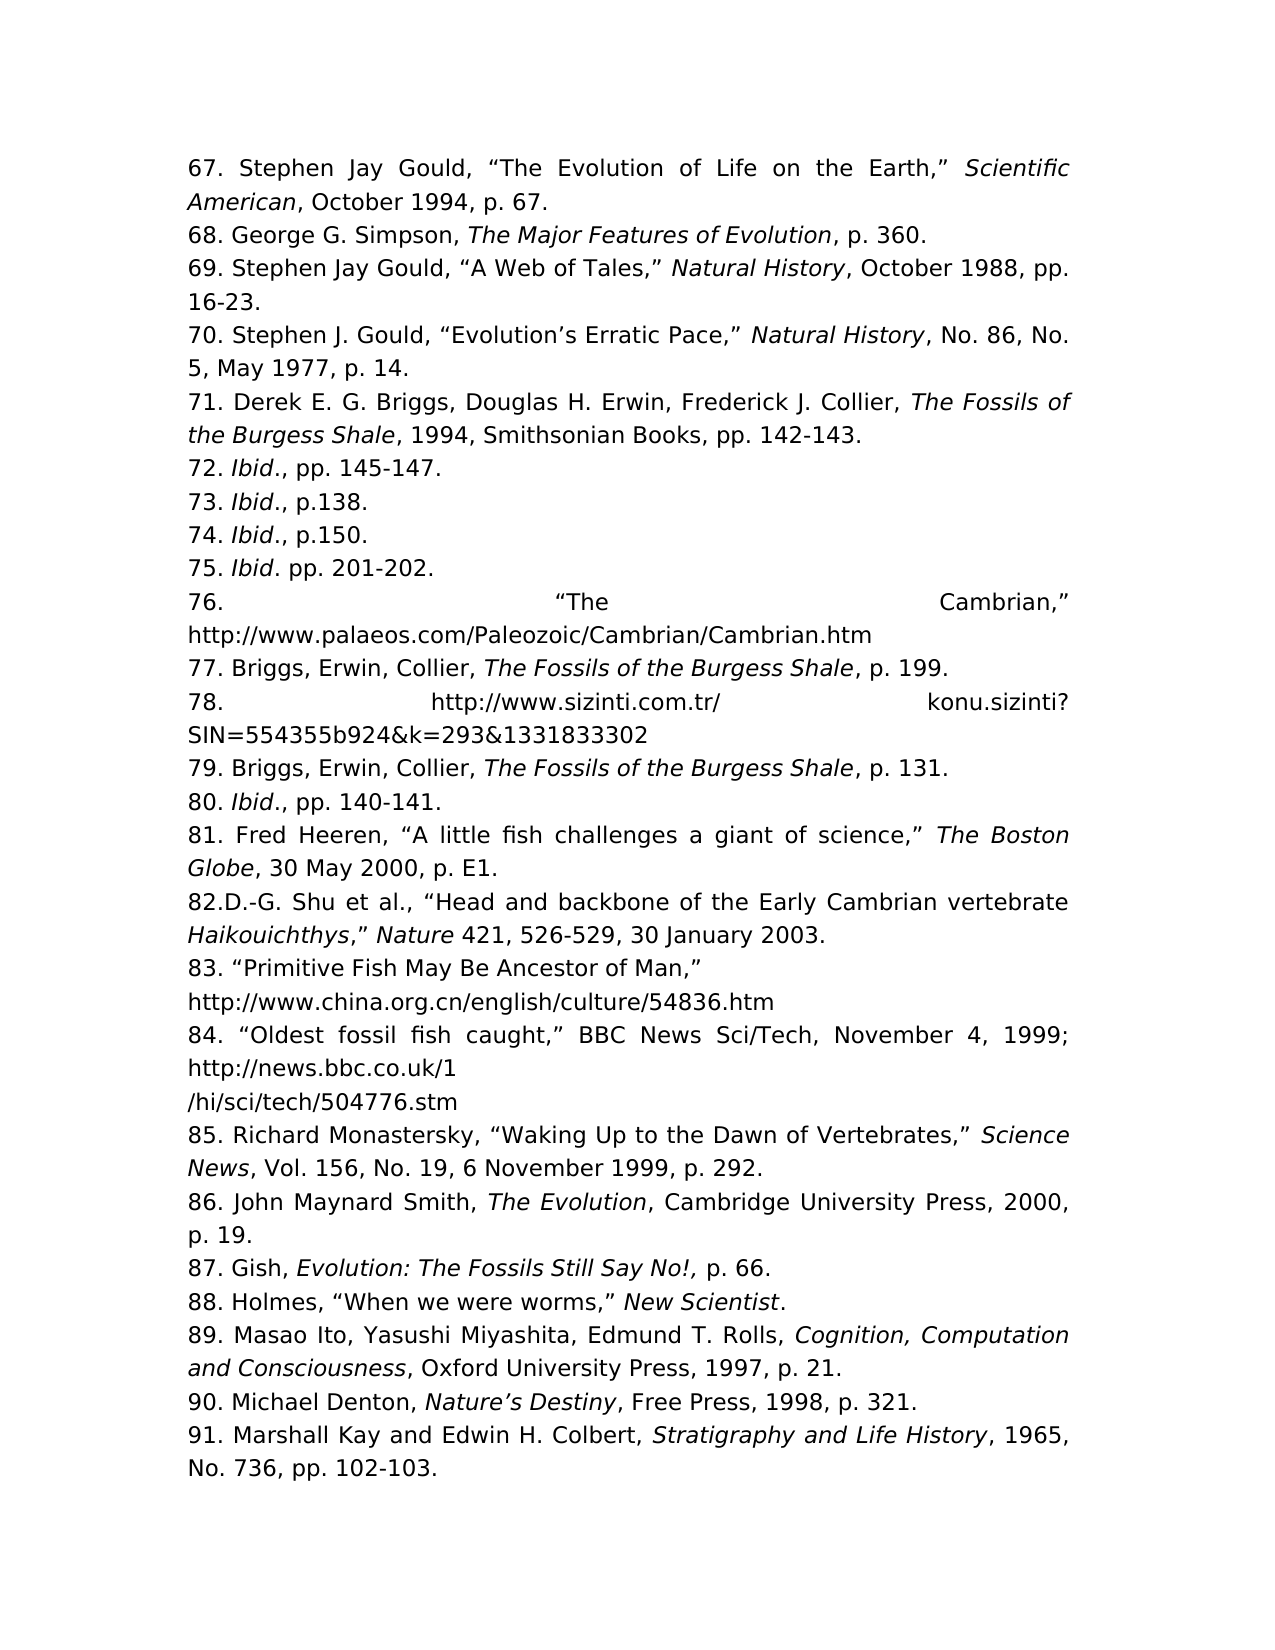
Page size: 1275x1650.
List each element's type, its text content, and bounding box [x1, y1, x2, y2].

text 84. “Oldest fossil fish caught,” BBC News Sci/Tech, November 4, 1999; http://news.bbc.co.uk/1 [187, 1017, 1070, 1083]
text 87. Gish, Evolution: The Fossils Still Say No!, p. 66. [187, 1250, 1070, 1283]
text 86. John Maynard Smith, The Evolution, Cambridge University Press, 2000, p. 19. [187, 1183, 1070, 1250]
text 78. http://www.sizinti.com.tr/ konu.sizinti?SIN=554355b924&k=293&1331833302 [187, 683, 1070, 750]
text 74. Ibid., p.150. [187, 517, 1070, 550]
text 91. Marshall Kay and Edwin H. Colbert, Stratigraphy and Life History, 1965, No. 736, pp. 102-103. [187, 1417, 1070, 1483]
text 80. Ibid., pp. 140-141. [187, 783, 1070, 817]
text 88. Holmes, “When we were worms,” New Scientist. [187, 1283, 1070, 1317]
text 77. Briggs, Erwin, Collier, The Fossils of the Burgess Shale, p. 199. [187, 650, 1070, 683]
text 90. Michael Denton, Nature’s Destiny, Free Press, 1998, p. 321. [187, 1383, 1070, 1417]
text 85. Richard Monastersky, “Waking Up to the Dawn of Vertebrates,” Science News, Vol. 156, No. 19, 6 November 1999, p. 292. [187, 1117, 1070, 1183]
text 68. George G. Simpson, The Major Features of Evolution, p. 360. [187, 217, 1070, 250]
text 79. Briggs, Erwin, Collier, The Fossils of the Burgess Shale, p. 131. [187, 750, 1070, 783]
text 81. Fred Heeren, “A little fish challenges a giant of science,” The Boston Globe, 30 May 2000, p. E1. [187, 817, 1070, 883]
text 82.D.-G. Shu et al., “Head and backbone of the Early Cambrian vertebrate Haikouichthys,” Nature 421, 526-529, 30 January 2003. [187, 883, 1070, 950]
text 67. Stephen Jay Gould, “The Evolution of Life on the Earth,” Scientific American, October 1994, p. 67. [187, 150, 1070, 217]
text 72. Ibid., pp. 145-147. [187, 450, 1070, 483]
text http://www.china.org.cn/english/culture/54836.htm [187, 983, 1070, 1017]
text 83. “Primitive Fish May Be Ancestor of Man,” [187, 950, 1070, 983]
text 76. “The Cambrian,” http://www.palaeos.com/Paleozoic/Cambrian/Cambrian.htm [187, 583, 1070, 650]
text 70. Stephen J. Gould, “Evolution’s Erratic Pace,” Natural History, No. 86, No. 5, May 1977, p. 14. [187, 317, 1070, 383]
text 69. Stephen Jay Gould, “A Web of Tales,” Natural History, October 1988, pp. 16-23. [187, 250, 1070, 317]
text 71. Derek E. G. Briggs, Douglas H. Erwin, Frederick J. Collier, The Fossils of the Burgess Shale, 1994, Smithsonian Books, pp. 142-143. [187, 383, 1070, 450]
text 75. Ibid. pp. 201-202. [187, 550, 1070, 583]
text 73. Ibid., p.138. [187, 483, 1070, 517]
text /hi/sci/tech/504776.stm [187, 1083, 1070, 1117]
text 89. Masao Ito, Yasushi Miyashita, Edmund T. Rolls, Cognition, Computation and Consciousness, Oxford University Press, 1997, p. 21. [187, 1317, 1070, 1383]
